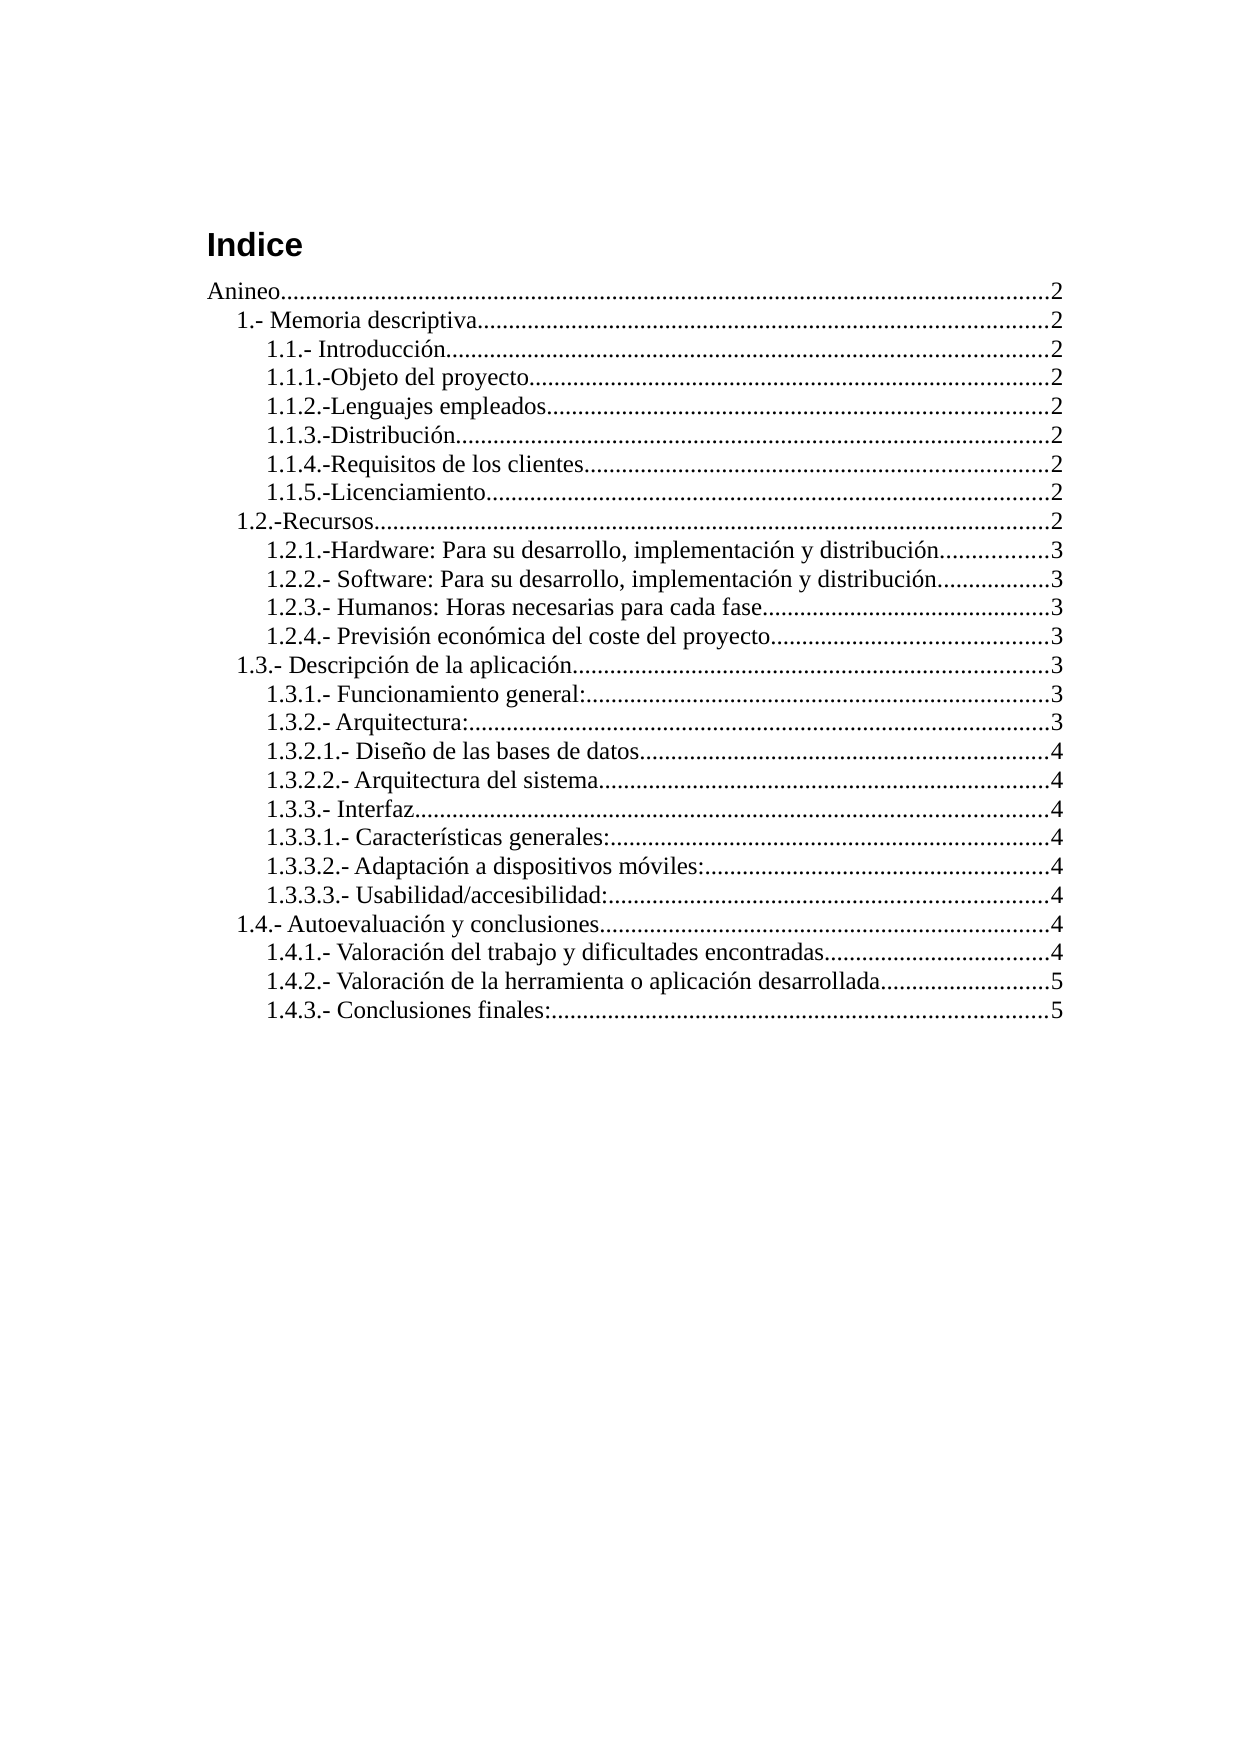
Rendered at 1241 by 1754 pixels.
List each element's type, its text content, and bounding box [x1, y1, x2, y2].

text 1.4.2.- Valoración de la herramienta o aplicación desarrollada. 5 [266, 966, 1063, 995]
text 1.3.3.1.- Características generales: 4 [266, 822, 1063, 851]
text 1.3.2.- Arquitectura: 3 [266, 707, 1063, 736]
text 1.2.1.-Hardware: Para su desarrollo, implementación y distribución 3 [266, 535, 1063, 564]
text 1.3.3.- Interfaz. 4 [266, 794, 1063, 822]
text 1.4.1.- Valoración del trabajo y dificultades encontradas. 4 [266, 937, 1063, 966]
text 1.2.-Recursos 2 [236, 506, 1063, 535]
text 1.1.4.-Requisitos de los clientes 2 [266, 449, 1063, 477]
text Anineo 2 [207, 276, 1063, 305]
text 1.1.3.-Distribución 2 [266, 420, 1063, 449]
text 1.4.- Autoevaluación y conclusiones. 4 [236, 909, 1063, 937]
text 1.3.3.2.- Adaptación a dispositivos móviles: 4 [266, 851, 1063, 880]
text 1.2.4.- Previsión económica del coste del proyecto. 3 [266, 621, 1063, 650]
text 1.1.2.-Lenguajes empleados 2 [266, 391, 1063, 420]
text 1.1.5.-Licenciamiento 2 [266, 477, 1063, 506]
text 1.3.1.- Funcionamiento general: 3 [266, 679, 1063, 707]
text 1.3.2.2.- Arquitectura del sistema. 4 [266, 765, 1063, 794]
text 1.3.- Descripción de la aplicación. 3 [236, 650, 1063, 679]
text 1.1.- Introducción 2 [266, 334, 1063, 362]
text 1.4.3.- Conclusiones finales: 5 [266, 995, 1063, 1024]
text 1.3.2.1.- Diseño de las bases de datos. 4 [266, 736, 1063, 765]
text 1.3.3.3.- Usabilidad/accesibilidad: 4 [266, 880, 1063, 909]
text 1.2.2.- Software: Para su desarrollo, implementación y distribución. 3 [266, 564, 1063, 592]
text 1.- Memoria descriptiva 2 [236, 305, 1063, 334]
text 1.2.3.- Humanos: Horas necesarias para cada fase. 3 [266, 592, 1063, 621]
subtitle Indice [207, 225, 1063, 264]
text 1.1.1.-Objeto del proyecto 2 [266, 362, 1063, 391]
